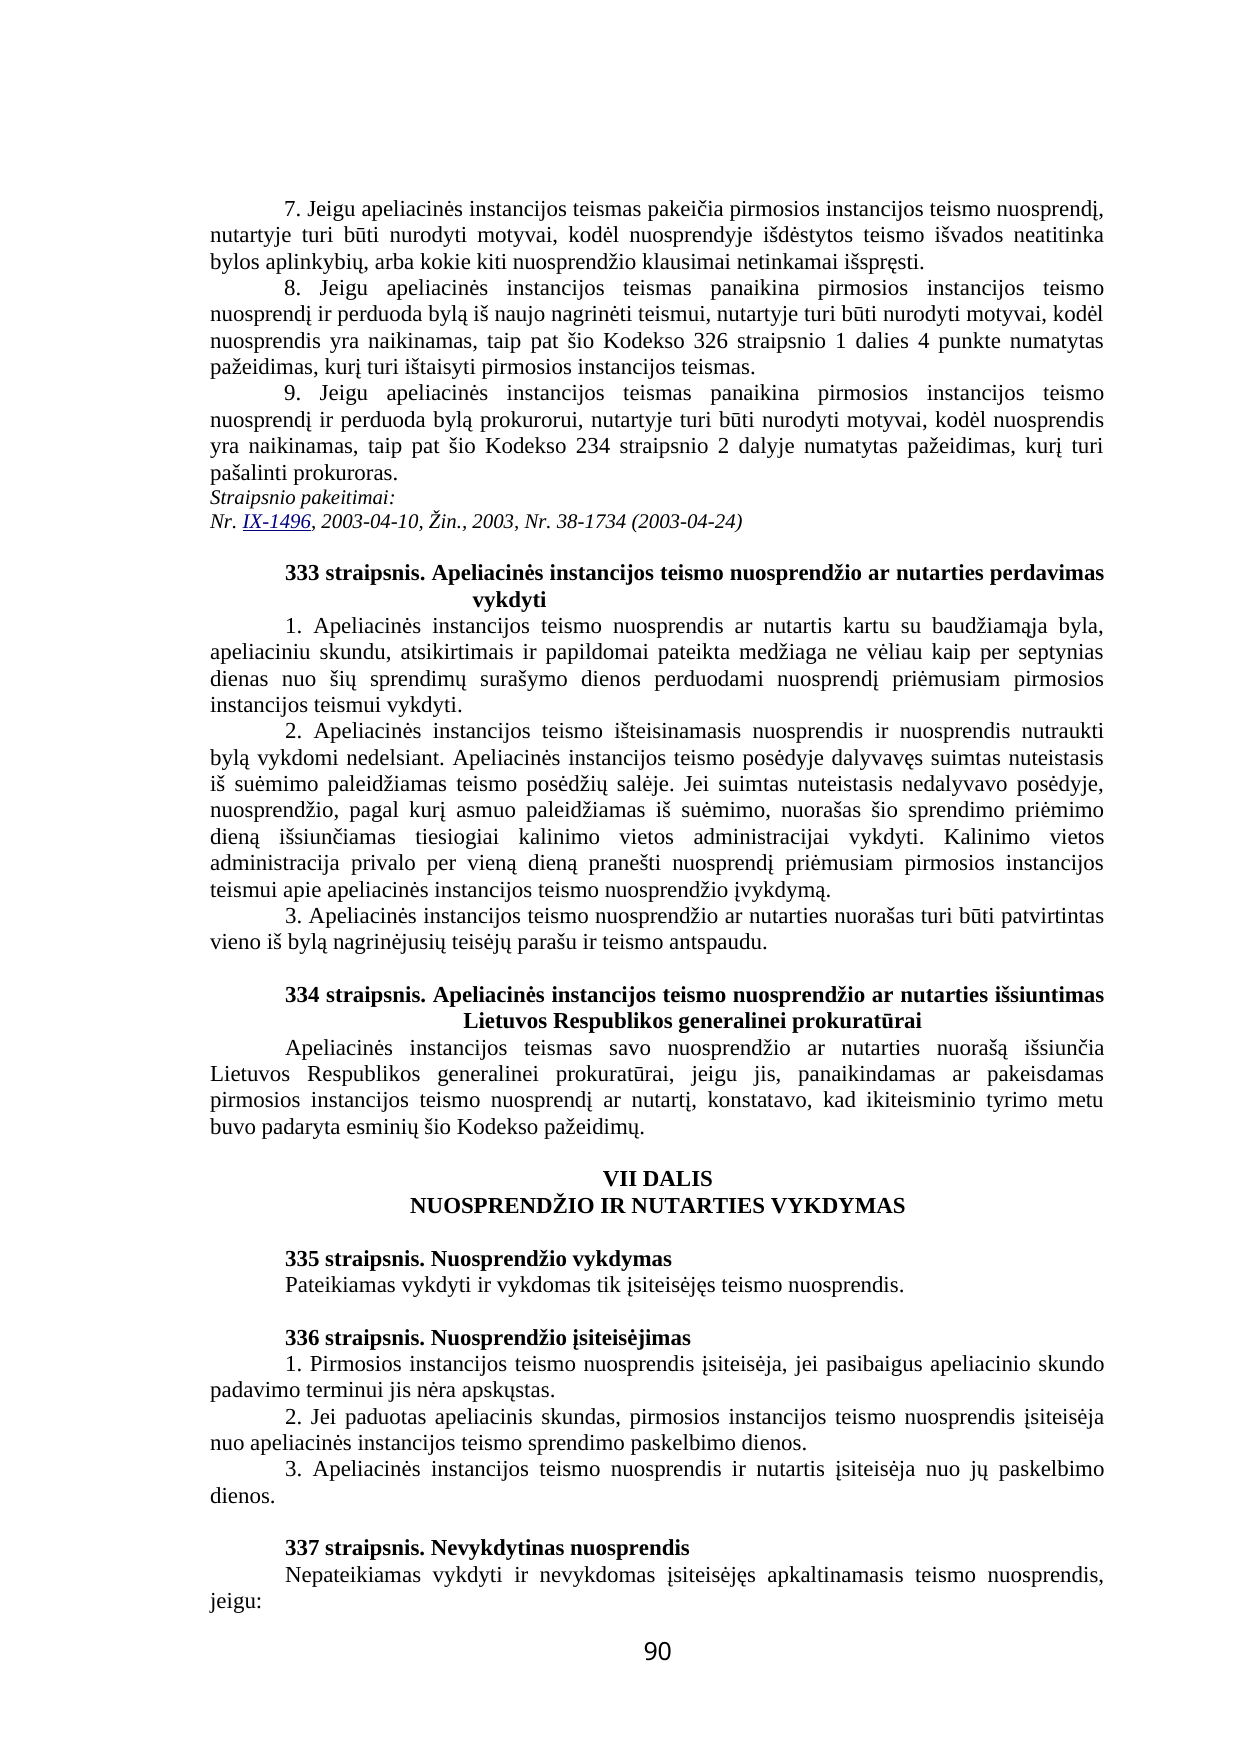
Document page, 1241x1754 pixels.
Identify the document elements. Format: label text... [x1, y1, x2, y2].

text 336 straipsnis. Nuosprendžio įsiteisėjimas [210, 1324, 1106, 1350]
text 335 straipsnis. Nuosprendžio vykdymas [210, 1244, 1106, 1271]
text 2. Apeliacinės instancijos teismo išteisinamasis nuosprendis ir nuosprendis nutraukti bylą vykdomi nedelsiant. Apeliacinės instancijos teismo posėdyje dalyvavęs suimtas nuteistasis iš suėmimo paleidžiamas teismo posėdžių salėje. Jei suimtas nuteistasis nedalyvavo posėdyje, nuosprendžio, pagal kurį asmuo paleidžiamas iš suėmimo, nuorašas šio sprendimo priėmimo dieną išsiunčiamas tiesiogiai kalinimo vietos administracijai vykdyti. Kalinimo vietos administracija privalo per vieną dieną pranešti nuosprendį priėmusiam pirmosios instancijos teismui apie apeliacinės instancijos teismo nuosprendžio įvykdymą. [210, 717, 1106, 902]
text 337 straipsnis. Nevykdytinas nuosprendis [210, 1534, 1106, 1561]
text Nr. IX-1496, 2003-04-10, Žin., 2003, Nr. 38-1734 (2003-04-24) [210, 509, 1106, 533]
text 8. Jeigu apeliacinės instancijos teismas panaikina pirmosios instancijos teismo nuosprendį ir perduoda bylą iš naujo nagrinėti teismui, nutartyje turi būti nurodyti motyvai, kodėl nuosprendis yra naikinamas, taip pat šio Kodekso 326 straipsnio 1 dalies 4 punkte numatytas pažeidimas, kurį turi ištaisyti pirmosios instancijos teismas. [210, 274, 1106, 379]
text 9. Jeigu apeliacinės instancijos teismas panaikina pirmosios instancijos teismo nuosprendį ir perduoda bylą prokurorui, nutartyje turi būti nurodyti motyvai, kodėl nuosprendis yra naikinamas, taip pat šio Kodekso 234 straipsnio 2 dalyje numatytas pažeidimas, kurį turi pašalinti prokuroras. [210, 379, 1106, 485]
text 2. Jei paduotas apeliacinis skundas, pirmosios instancijos teismo nuosprendis įsiteisėja nuo apeliacinės instancijos teismo sprendimo paskelbimo dienos. [210, 1403, 1106, 1455]
text Nuosprendžio ir nutarties vykdymas [210, 1192, 1106, 1218]
text Straipsnio pakeitimai: [210, 485, 1106, 509]
subtitle VII dalis [210, 1166, 1106, 1192]
text 1. Apeliacinės instancijos teismo nuosprendis ar nutartis kartu su baudžiamąja byla, apeliaciniu skundu, atsikirtimais ir papildomai pateikta medžiaga ne vėliau kaip per septynias dienas nuo šių sprendimų surašymo dienos perduodami nuosprendį priėmusiam pirmosios instancijos teismui vykdyti. [210, 612, 1106, 717]
text 3. Apeliacinės instancijos teismo nuosprendžio ar nutarties nuorašas turi būti patvirtintas vieno iš bylą nagrinėjusių teisėjų parašu ir teismo antspaudu. [210, 902, 1106, 955]
text 7. Jeigu apeliacinės instancijos teismas pakeičia pirmosios instancijos teismo nuosprendį, nutartyje turi būti nurodyti motyvai, kodėl nuosprendyje išdėstytos teismo išvados neatitinka bylos aplinkybių, arba kokie kiti nuosprendžio klausimai netinkamai išspręsti. [210, 195, 1106, 274]
text Nepateikiamas vykdyti ir nevykdomas įsiteisėjęs apkaltinamasis teismo nuosprendis, jeigu: [210, 1561, 1106, 1613]
text Apeliacinės instancijos teismas savo nuosprendžio ar nutarties nuorašą išsiunčia Lietuvos Respublikos generalinei prokuratūrai, jeigu jis, panaikindamas ar pakeisdamas pirmosios instancijos teismo nuosprendį ar nutartį, konstatavo, kad ikiteisminio tyrimo metu buvo padaryta esminių šio Kodekso pažeidimų. [210, 1034, 1106, 1139]
text 333 straipsnis. Apeliacinės instancijos teismo nuosprendžio ar nutarties perdavimas vykdyti [285, 559, 1106, 612]
text Pateikiamas vykdyti ir vykdomas tik įsiteisėjęs teismo nuosprendis. [210, 1271, 1106, 1297]
text 3. Apeliacinės instancijos teismo nuosprendis ir nutartis įsiteisėja nuo jų paskelbimo dienos. [210, 1455, 1106, 1508]
text 1. Pirmosios instancijos teismo nuosprendis įsiteisėja, jei pasibaigus apeliacinio skundo padavimo terminui jis nėra apskųstas. [210, 1350, 1106, 1403]
text 334 straipsnis. Apeliacinės instancijos teismo nuosprendžio ar nutarties išsiuntimas Lietuvos Respublikos generalinei prokuratūrai [285, 981, 1106, 1034]
